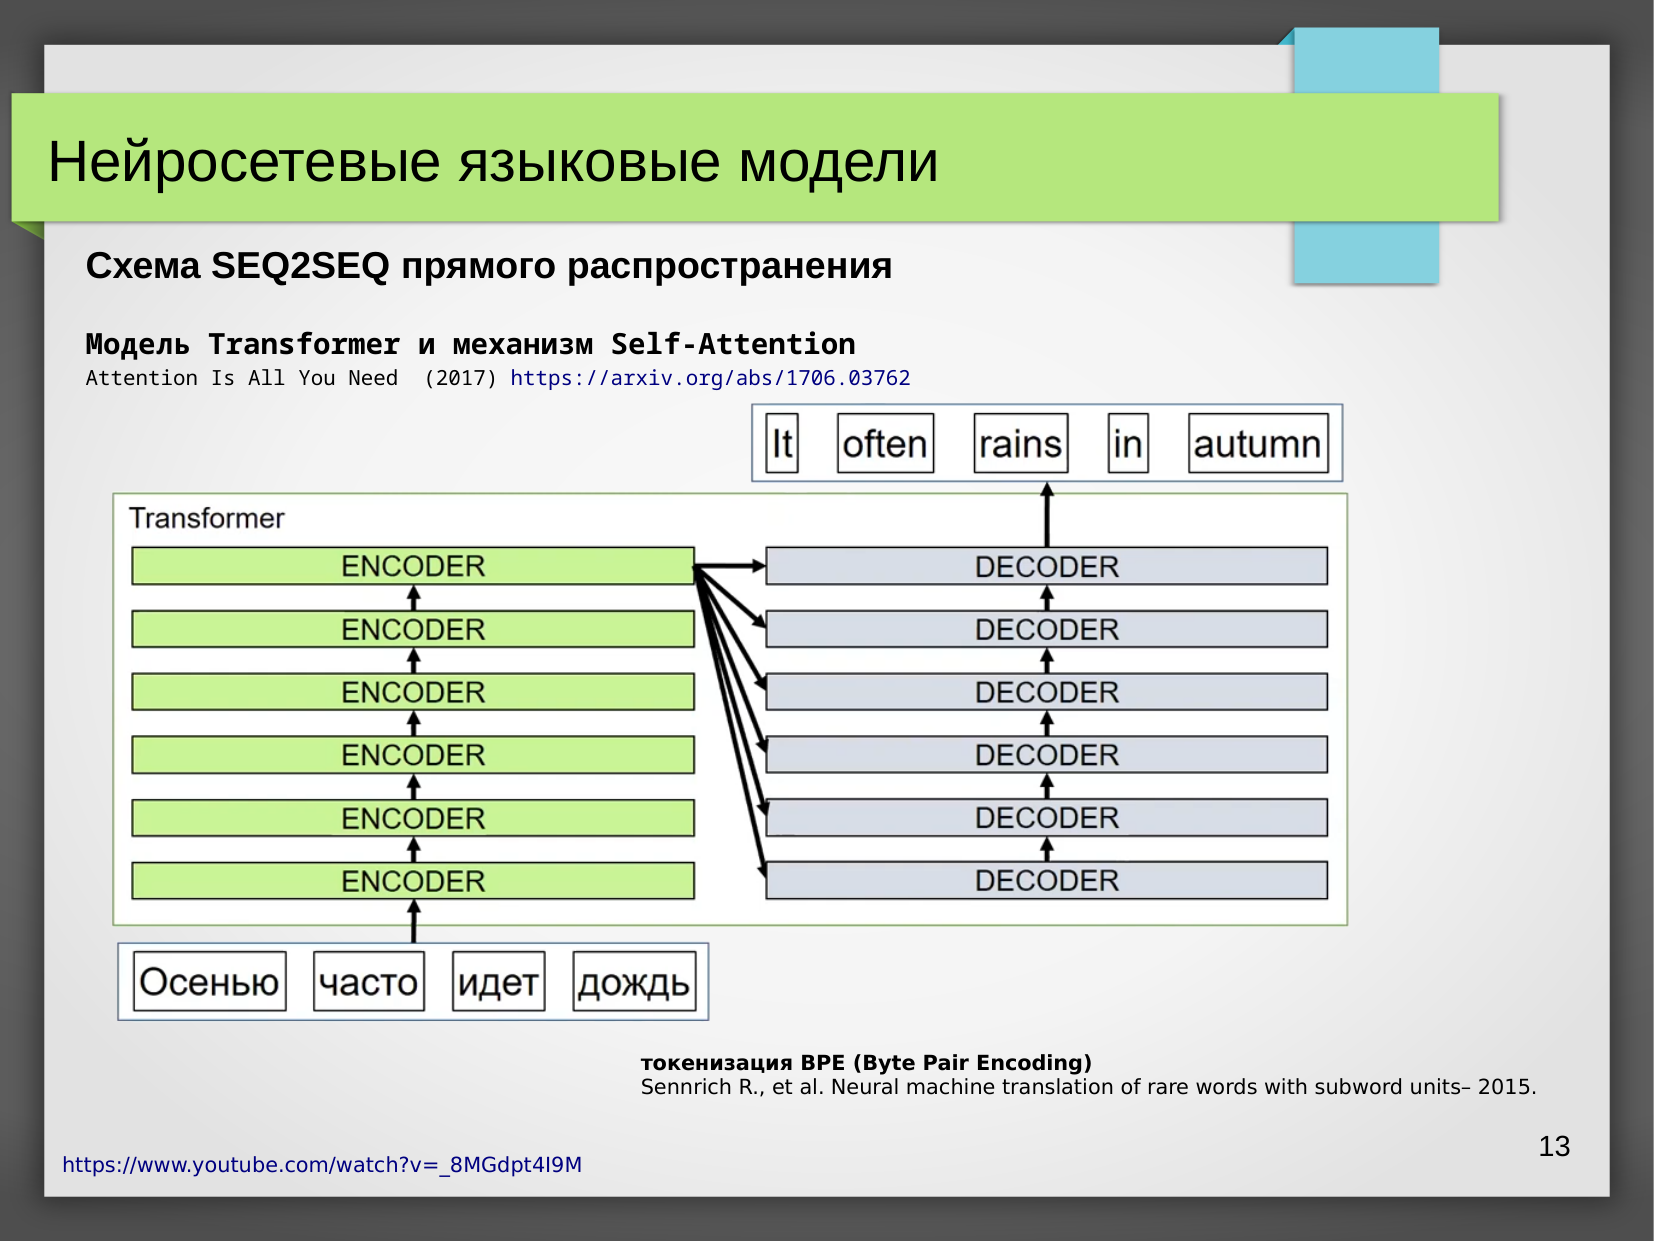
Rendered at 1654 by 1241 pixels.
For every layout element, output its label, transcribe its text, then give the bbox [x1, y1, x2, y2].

text_box https://www.youtube.com/watch?v=_8MGdpt4I9M [47, 1145, 650, 1185]
text_box токенизация BPE (Byte Pair Encoding) Sennrich R., et al. Neural machine translation of rare words with subword units– 2015. [625, 1043, 1607, 1146]
text_box Схема SEQ2SEQ прямого распространения Модель Transformer и механизм Self-Attention Attention Is All You Need (2017) https://arxiv.org/abs/1706.03762 [70, 236, 1241, 390]
picture [0, 0, 1654, 1241]
title Нейросетевые языковые модели [47, 121, 1241, 201]
